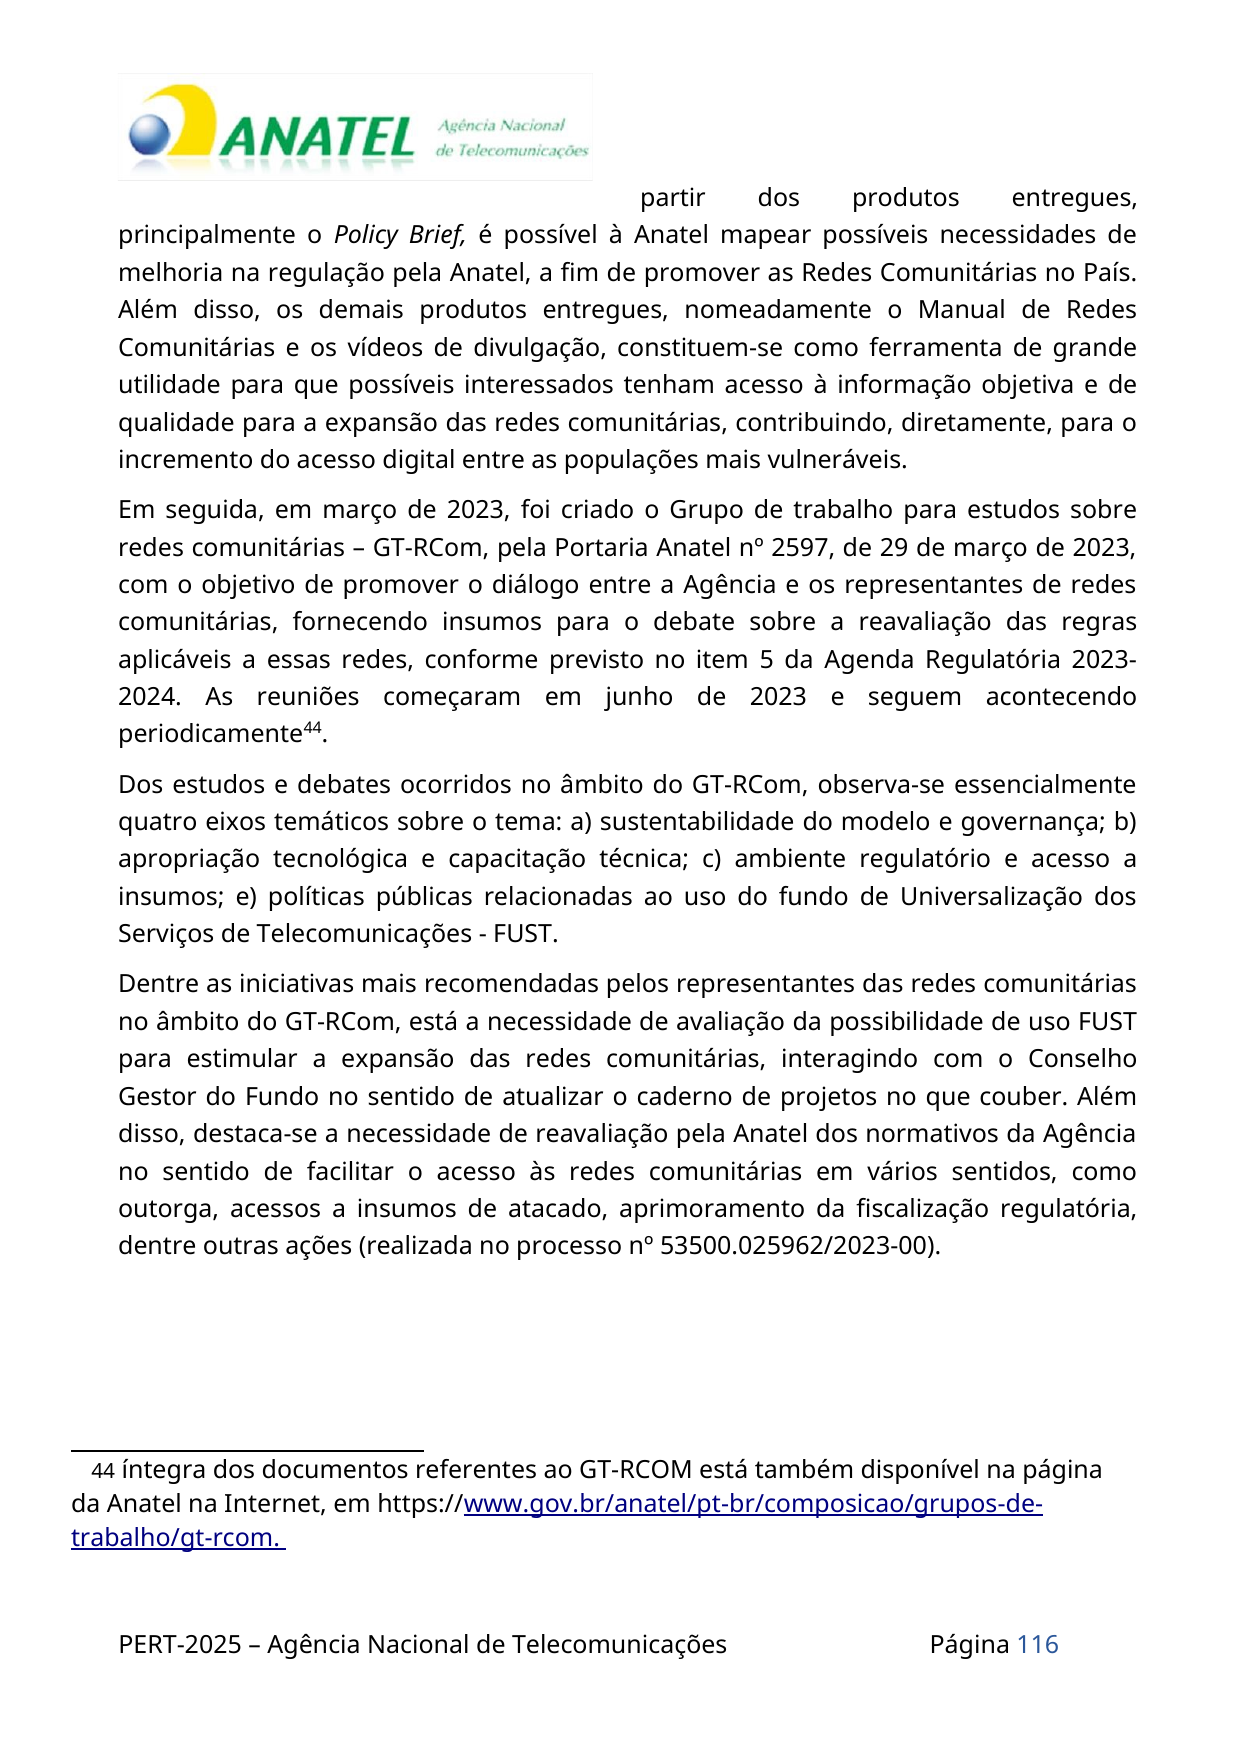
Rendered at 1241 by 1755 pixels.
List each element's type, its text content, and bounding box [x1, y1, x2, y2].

text Dentre as iniciativas mais recomendadas pelos representantes das redes comunitárias no âmbito do GT-RCom, está a necessidade de avaliação da possibilidade de uso FUST para estimular a expansão das redes comunitárias, interagindo com o Conselho Gestor do Fundo no sentido de atualizar o caderno de projetos no que couber. Além disso, destaca-se a necessidade de reavaliação pela Anatel dos normativos da Agência no sentido de facilitar o acesso às redes comunitárias em vários sentidos, como outorga, acessos a insumos de atacado, aprimoramento da fiscalização regulatória, dentre outras ações (realizada no processo nº 53500.025962/2023-00). [118, 966, 1138, 1262]
text Em seguida, em março de 2023, foi criado o Grupo de trabalho para estudos sobre redes comunitárias – GT-RCom, pela Portaria Anatel nº 2597, de 29 de março de 2023, com o objetivo de promover o diálogo entre a Agência e os representantes de redes comunitárias, fornecendo insumos para o debate sobre a reavaliação das regras aplicáveis a essas redes, conforme previsto no item 5 da Agenda Regulatória 2023-2024. As reuniões começaram em junho de 2023 e seguem acontecendo periodicamente. [118, 492, 1138, 750]
text partir dos produtos entregues, principalmente o Policy Brief, é possível à Anatel mapear possíveis necessidades de melhoria na regulação pela Anatel, a fim de promover as Redes Comunitárias no País. Além disso, os demais produtos entregues, nomeadamente o Manual de Redes Comunitárias e os vídeos de divulgação, constituem-se como ferramenta de grande utilidade para que possíveis interessados tenham acesso à informação objetiva e de qualidade para a expansão das redes comunitárias, contribuindo, diretamente, para o incremento do acesso digital entre as populações mais vulneráveis. [118, 180, 1138, 476]
text Dos estudos e debates ocorridos no âmbito do GT-RCom, observa-se essencialmente quatro eixos temáticos sobre o tema: a) sustentabilidade do modelo e governança; b) apropriação tecnológica e capacitação técnica; c) ambiente regulatório e acesso a insumos; e) políticas públicas relacionadas ao uso do fundo de Universalização dos Serviços de Telecomunicações - FUST. [118, 766, 1138, 950]
text íntegra dos documentos referentes ao GT-RCOM está também disponível na página da Anatel na Internet, em https://www.gov.br/anatel/pt-br/composicao/grupos-de-trabalho/gt-rcom. [71, 1451, 1139, 1554]
